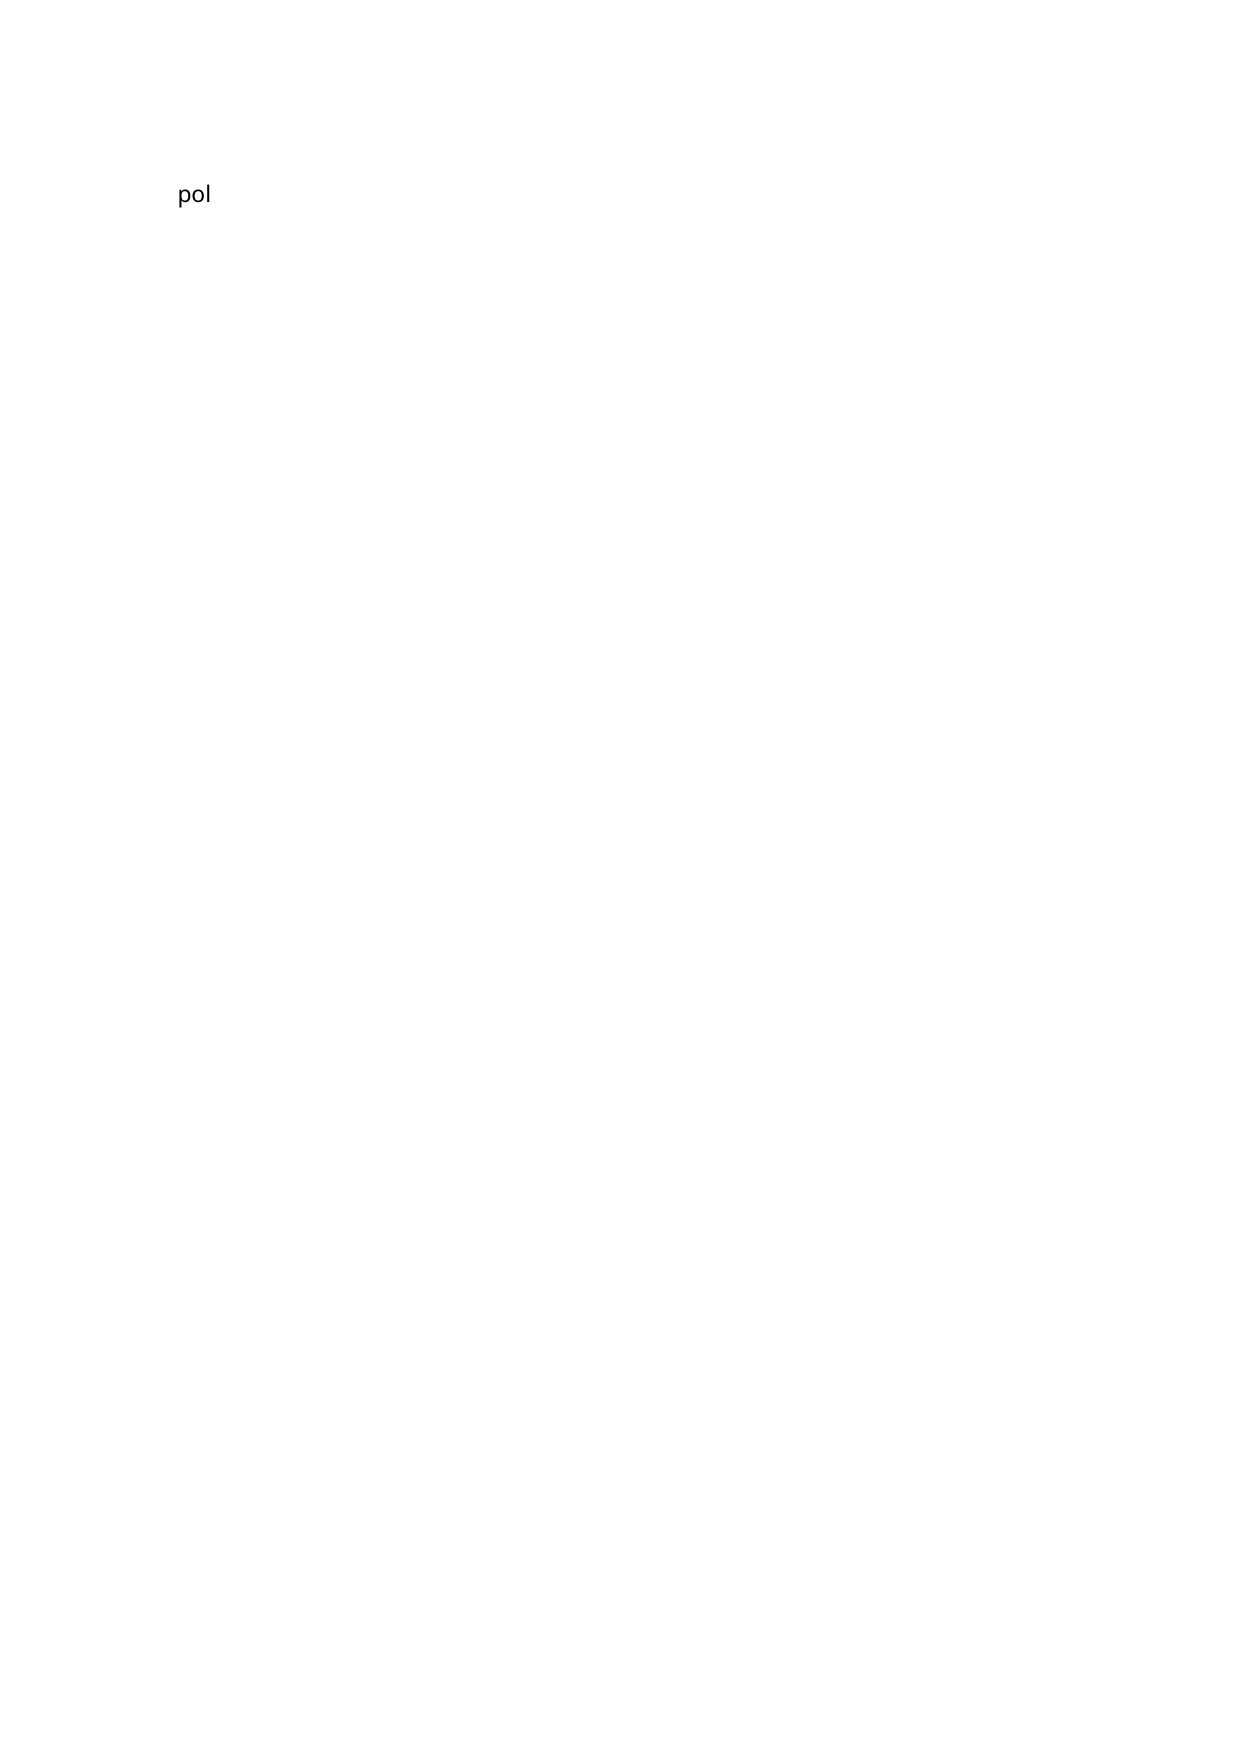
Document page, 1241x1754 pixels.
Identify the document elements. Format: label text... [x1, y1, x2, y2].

text pol [177, 178, 1063, 209]
